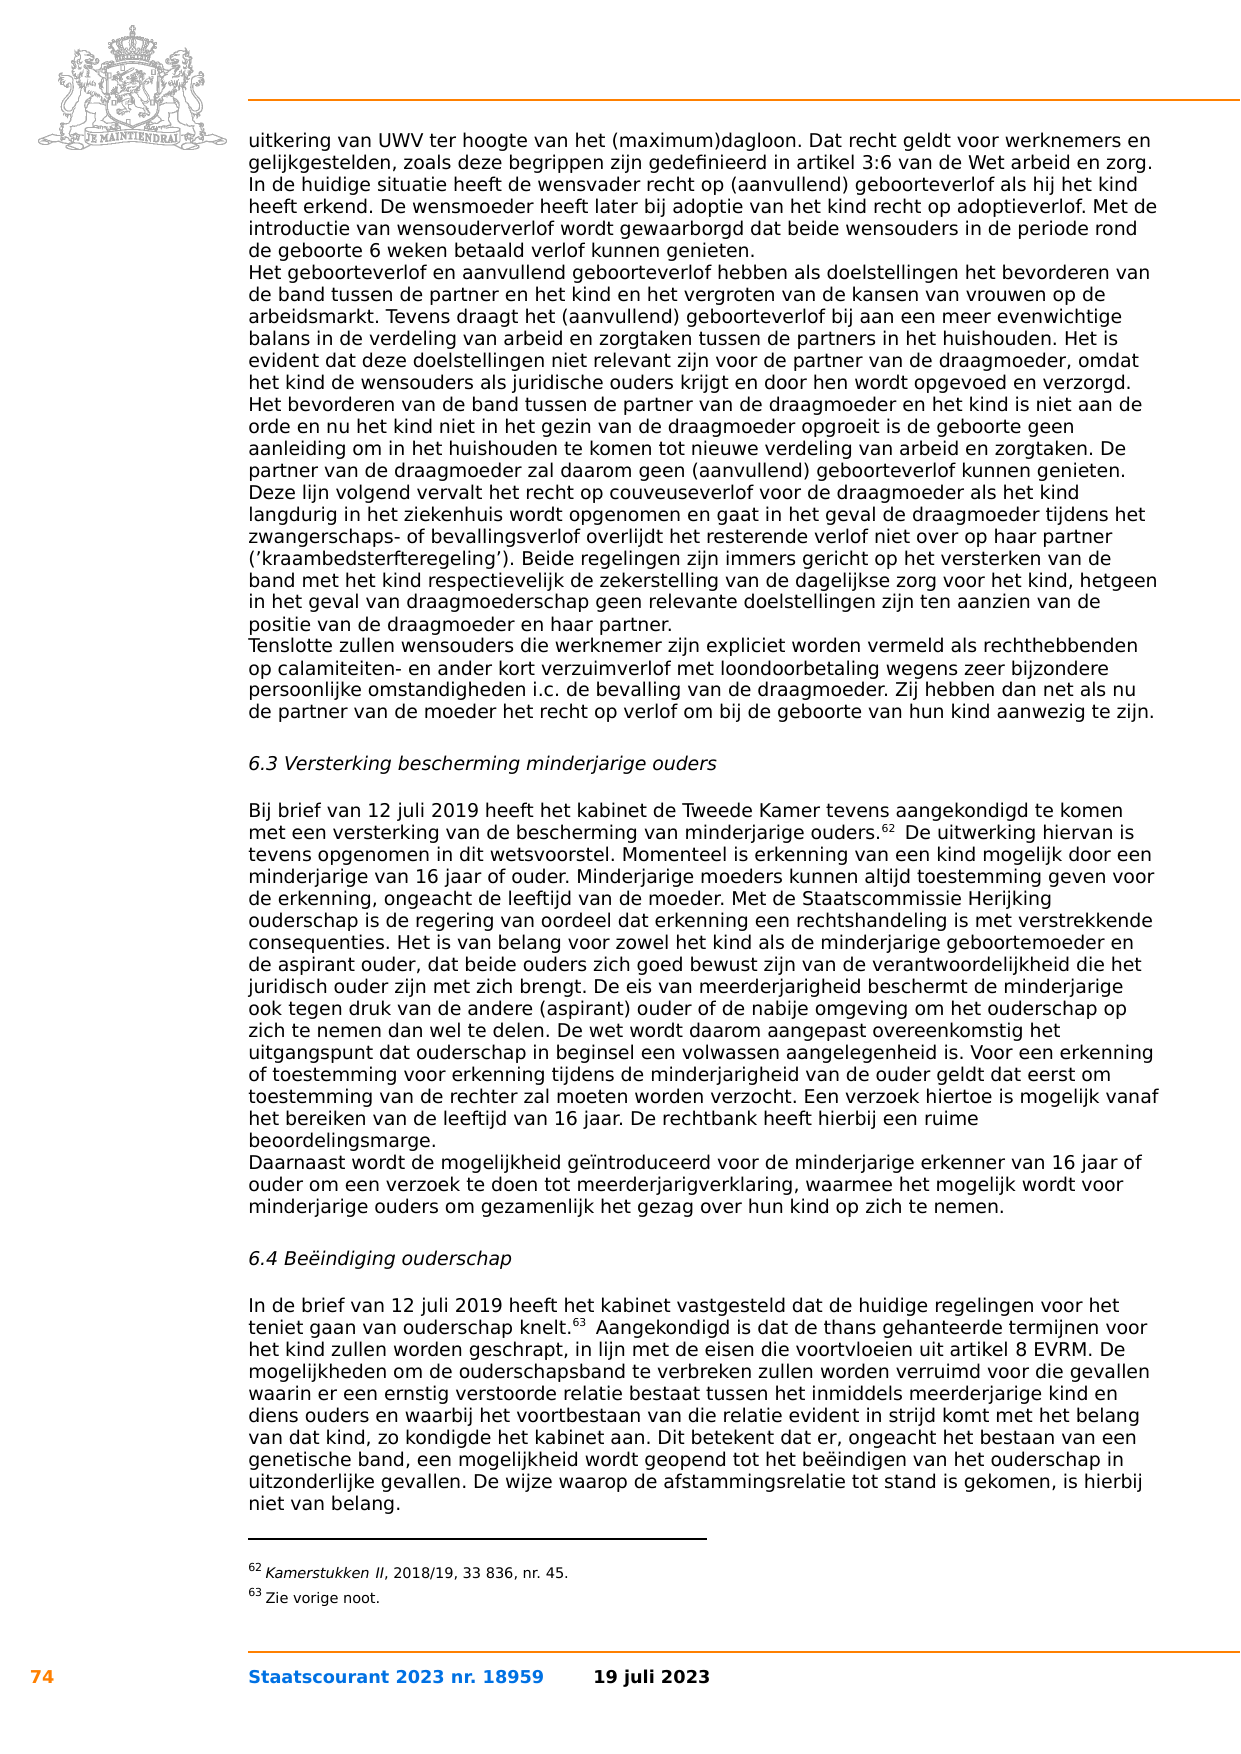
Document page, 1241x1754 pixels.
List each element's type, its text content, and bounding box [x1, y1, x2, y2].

text Het geboorteverlof en aanvullend geboorteverlof hebben als doelstellingen het bevorderen van de band tussen de partner en het kind en het vergroten van de kansen van vrouwen op de arbeidsmarkt. Tevens draagt het (aanvullend) geboorteverlof bij aan een meer evenwichtige balans in de verdeling van arbeid en zorgtaken tussen de partners in het huishouden. Het is evident dat deze doelstellingen niet relevant zijn voor de partner van de draagmoeder, omdat het kind de wensouders als juridische ouders krijgt en door hen wordt opgevoed en verzorgd. Het bevorderen van de band tussen de partner van de draagmoeder en het kind is niet aan de orde en nu het kind niet in het gezin van de draagmoeder opgroeit is de geboorte geen aanleiding om in het huishouden te komen tot nieuwe verdeling van arbeid en zorgtaken. De partner van de draagmoeder zal daarom geen (aanvullend) geboorteverlof kunnen genieten. Deze lijn volgend vervalt het recht op couveuseverlof voor de draagmoeder als het kind langdurig in het ziekenhuis wordt opgenomen en gaat in het geval de draagmoeder tijdens het zwangerschaps- of bevallingsverlof overlijdt het resterende verlof niet over op haar partner (’kraambedsterfteregeling’). Beide regelingen zijn immers gericht op het versterken van de band met het kind respectievelijk de zekerstelling van de dagelijkse zorg voor het kind, hetgeen in het geval van draagmoederschap geen relevante doelstellingen zijn ten aanzien van de positie van de draagmoeder en haar partner. [248, 262, 1163, 635]
text Bij brief van 12 juli 2019 heeft het kabinet de Tweede Kamer tevens aangekondigd te komen met een versterking van de bescherming van minderjarige ouders. De uitwerking hiervan is tevens opgenomen in dit wetsvoorstel. Momenteel is erkenning van een kind mogelijk door een minderjarige van 16 jaar of ouder. Minderjarige moeders kunnen altijd toestemming geven voor de erkenning, ongeacht de leeftijd van de moeder. Met de Staatscommissie Herijking ouderschap is de regering van oordeel dat erkenning een rechtshandeling is met verstrekkende consequenties. Het is van belang voor zowel het kind als de minderjarige geboortemoeder en de aspirant ouder, dat beide ouders zich goed bewust zijn van de verantwoordelijkheid die het juridisch ouder zijn met zich brengt. De eis van meerderjarigheid beschermt de minderjarige ook tegen druk van de andere (aspirant) ouder of de nabije omgeving om het ouderschap op zich te nemen dan wel te delen. De wet wordt daarom aangepast overeenkomstig het uitgangspunt dat ouderschap in beginsel een volwassen aangelegenheid is. Voor een erkenning of toestemming voor erkenning tijdens de minderjarigheid van de ouder geldt dat eerst om toestemming van de rechter zal moeten worden verzocht. Een verzoek hiertoe is mogelijk vanaf het bereiken van de leeftijd van 16 jaar. De rechtbank heeft hierbij een ruime beoordelingsmarge. [248, 800, 1163, 1152]
text Daarnaast wordt de mogelijkheid geïntroduceerd voor de minderjarige erkenner van 16 jaar of ouder om een verzoek te doen tot meerderjarigverklaring, waarmee het mogelijk wordt voor minderjarige ouders om gezamenlijk het gezag over hun kind op zich te nemen. [248, 1152, 1163, 1218]
text Kamerstukken II, 2018/19, 33 836, nr. 45. [248, 1561, 1163, 1583]
text uitkering van UWV ter hoogte van het (maximum)dagloon. Dat recht geldt voor werknemers en gelijkgestelden, zoals deze begrippen zijn gedefinieerd in artikel 3:6 van de Wet arbeid en zorg. In de huidige situatie heeft de wensvader recht op (aanvullend) geboorteverlof als hij het kind heeft erkend. De wensmoeder heeft later bij adoptie van het kind recht op adoptieverlof. Met de introductie van wensouderverlof wordt gewaarborgd dat beide wensouders in de periode rond de geboorte 6 weken betaald verlof kunnen genieten. [248, 130, 1163, 262]
text Zie vorige noot. [248, 1586, 1163, 1608]
text Tenslotte zullen wensouders die werknemer zijn expliciet worden vermeld als rechthebbenden op calamiteiten- en ander kort verzuimverlof met loondoorbetaling wegens zeer bijzondere persoonlijke omstandigheden i.c. de bevalling van de draagmoeder. Zij hebben dan net als nu de partner van de moeder het recht op verlof om bij de geboorte van hun kind aanwezig te zijn. [248, 635, 1163, 723]
picture [38, 25, 227, 150]
subtitle 6.4 Beëindiging ouderschap [248, 1248, 1163, 1270]
subtitle 6.3 Versterking bescherming minderjarige ouders [248, 753, 1163, 775]
text In de brief van 12 juli 2019 heeft het kabinet vastgesteld dat de huidige regelingen voor het teniet gaan van ouderschap knelt. Aangekondigd is dat de thans gehanteerde termijnen voor het kind zullen worden geschrapt, in lijn met de eisen die voortvloeien uit artikel 8 EVRM. De mogelijkheden om de ouderschapsband te verbreken zullen worden verruimd voor die gevallen waarin er een ernstig verstoorde relatie bestaat tussen het inmiddels meerderjarige kind en diens ouders en waarbij het voortbestaan van die relatie evident in strijd komt met het belang van dat kind, zo kondigde het kabinet aan. Dit betekent dat er, ongeacht het bestaan van een genetische band, een mogelijkheid wordt geopend tot het beëindigen van het ouderschap in uitzonderlijke gevallen. De wijze waarop de afstammingsrelatie tot stand is gekomen, is hierbij niet van belang. [248, 1295, 1163, 1515]
